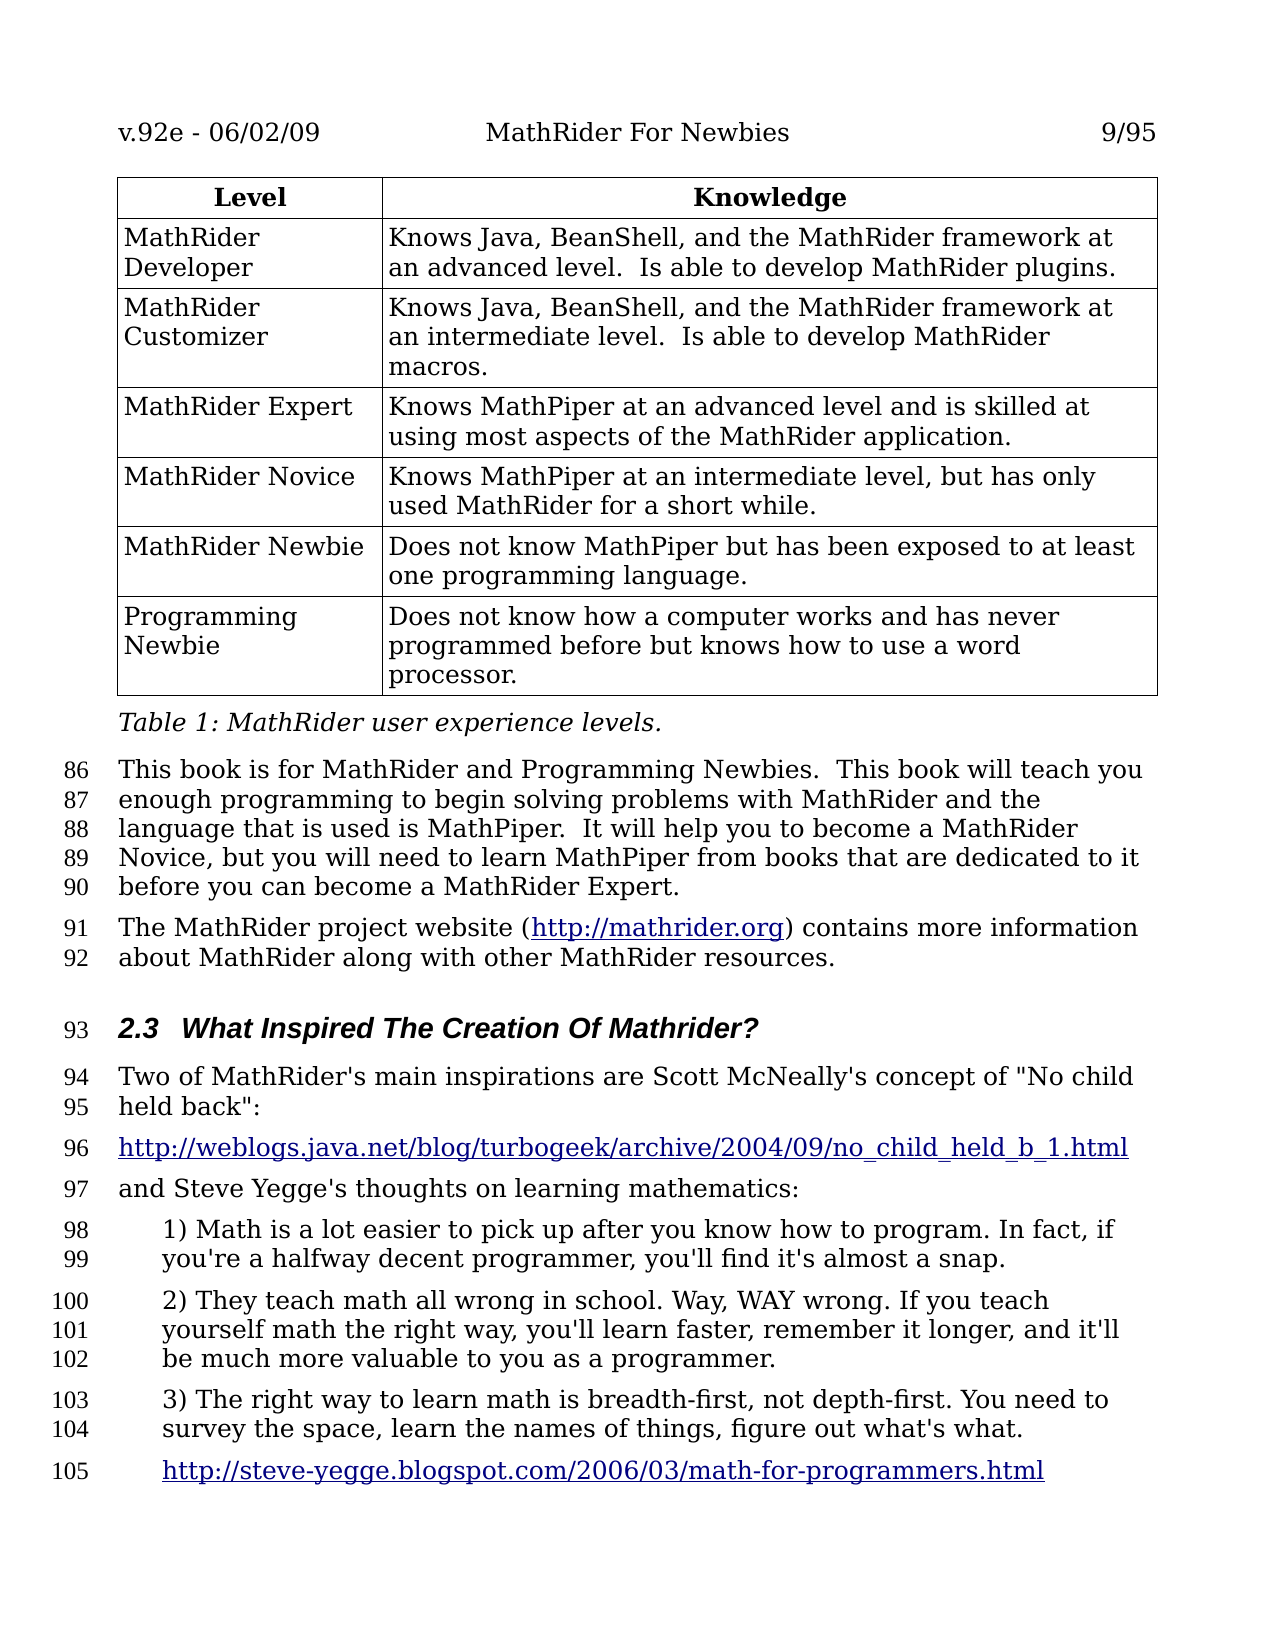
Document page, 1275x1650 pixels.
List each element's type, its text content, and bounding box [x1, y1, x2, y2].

table_header Level [118, 178, 382, 218]
table_cell MathRider Customizer [118, 289, 382, 387]
text Table 1: MathRider user experience levels. [118, 708, 1157, 737]
text http://weblogs.java.net/blog/turbogeek/archive/2004/09/no_child_held_b_1.html [118, 1133, 1157, 1162]
text 1) Math is a lot easier to pick up after you know how to program. In fact, if you're a halfway decent programmer, you'll find it's almost a snap. [162, 1216, 1157, 1274]
table_header Knowledge [383, 178, 1157, 218]
table_cell Knows MathPiper at an intermediate level, but has only used MathRider for a short while. [383, 458, 1157, 526]
table_cell MathRider Newbie [118, 527, 382, 596]
text This book is for MathRider and Programming Newbies. This book will teach you enough programming to begin solving problems with MathRider and the language that is used is MathPiper. It will help you to become a MathRider Novice, but you will need to learn MathPiper from books that are dedicated to it before you can become a MathRider Expert. [118, 756, 1157, 902]
table_cell Knows MathPiper at an advanced level and is skilled at using most aspects of the MathRider application. [383, 388, 1157, 457]
table_cell Does not know how a computer works and has never programmed before but knows how to use a word processor. [383, 597, 1157, 695]
text 3) The right way to learn math is breadth-first, not depth-first. You need to survey the space, learn the names of things, figure out what's what. [162, 1386, 1157, 1444]
text and Steve Yegge's thoughts on learning mathematics: [118, 1174, 1157, 1203]
text http://steve-yegge.blogspot.com/2006/03/math-for-programmers.html [162, 1456, 1157, 1485]
table_cell Does not know MathPiper but has been exposed to at least one programming language. [383, 527, 1157, 596]
table_cell MathRider Novice [118, 458, 382, 526]
text The MathRider project website (http://mathrider.org) contains more information about MathRider along with other MathRider resources. [118, 914, 1157, 972]
text Two of MathRider's main inspirations are Scott McNeally's concept of "No child held back": [118, 1063, 1157, 1121]
text 2) They teach math all wrong in school. Way, WAY wrong. If you teach yourself math the right way, you'll learn faster, remember it longer, and it'll be much more valuable to you as a programmer. [162, 1286, 1157, 1373]
table_cell Knows Java, BeanShell, and the MathRider framework at an intermediate level. Is able to develop MathRider macros. [383, 289, 1157, 387]
table_cell MathRider Expert [118, 388, 382, 457]
subtitle What Inspired The Creation Of Mathrider? [118, 1011, 1157, 1044]
table_cell Programming Newbie [118, 597, 382, 695]
table_cell Knows Java, BeanShell, and the MathRider framework at an advanced level. Is able to develop MathRider plugins. [383, 219, 1157, 288]
table_cell MathRider Developer [118, 219, 382, 288]
